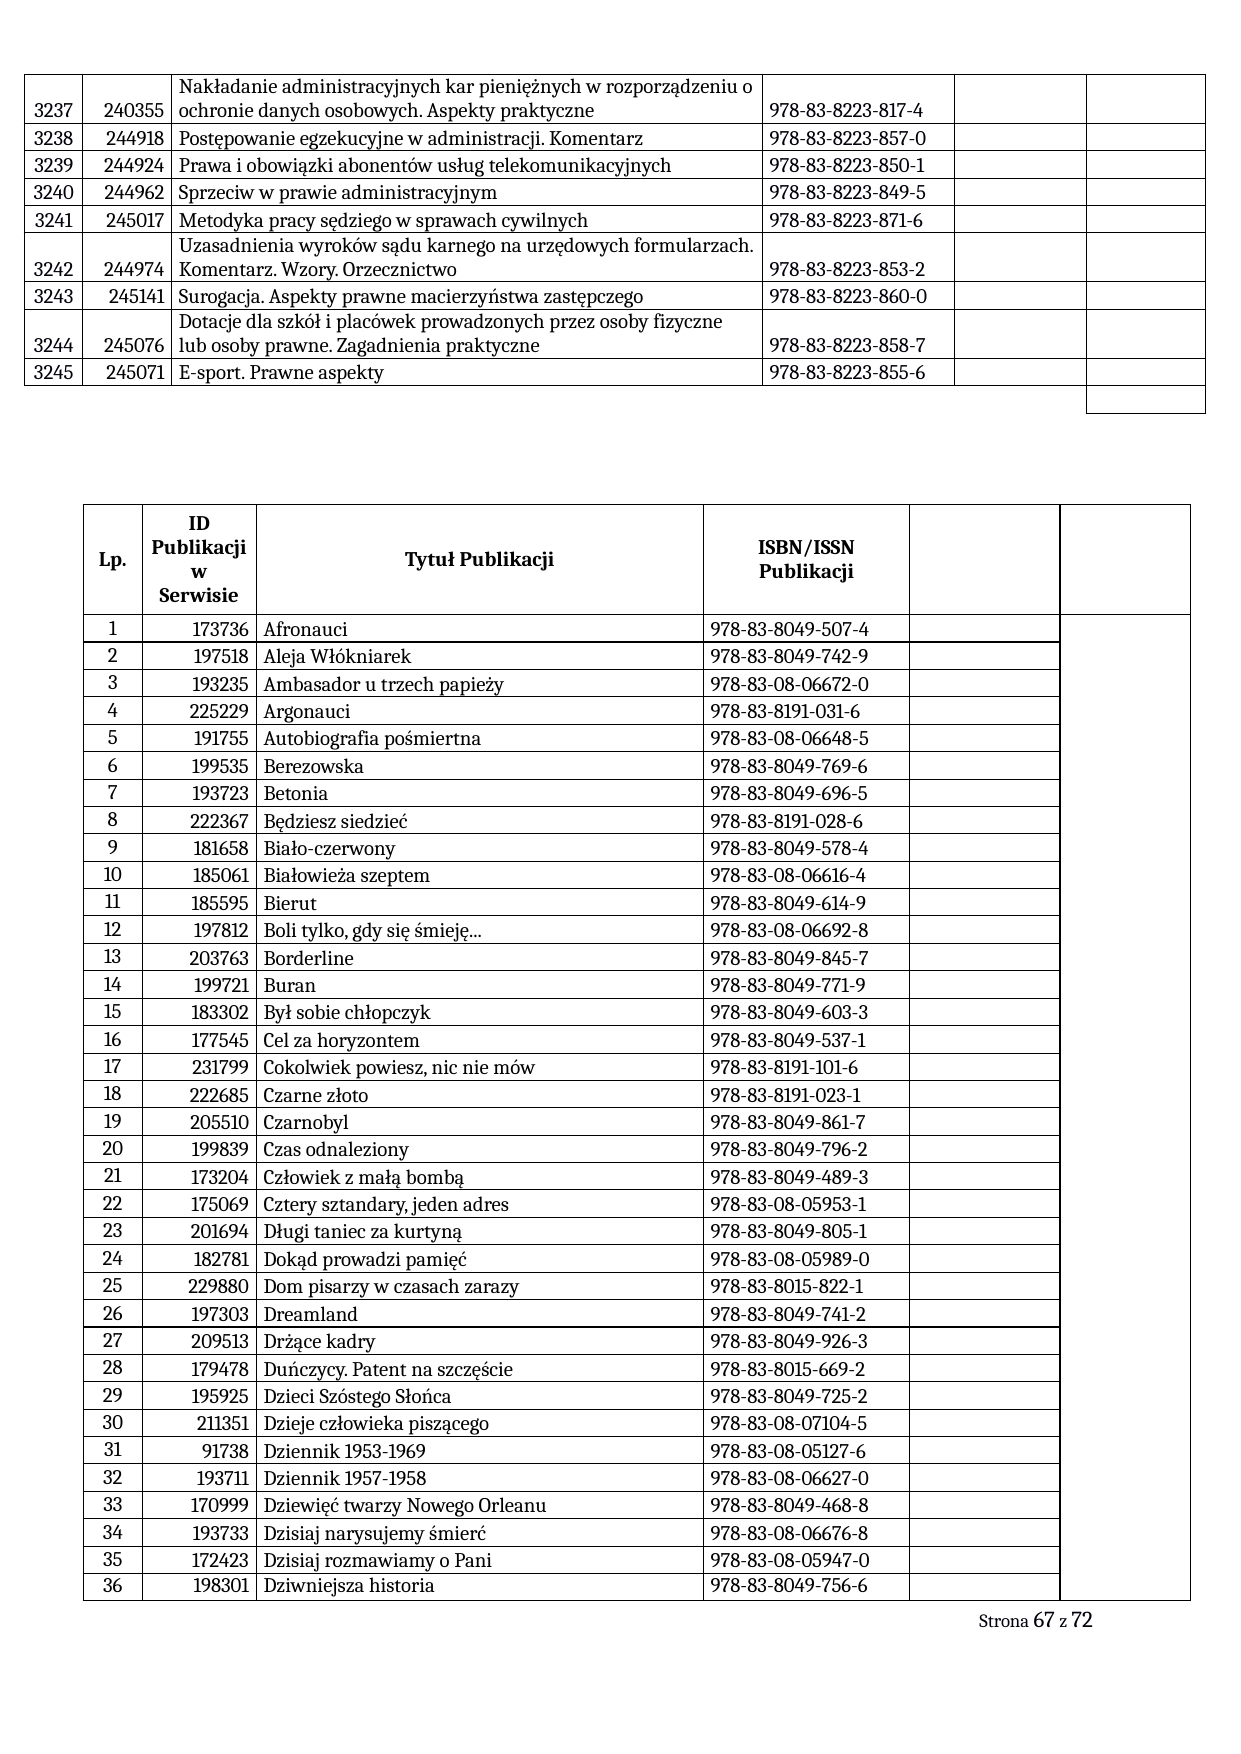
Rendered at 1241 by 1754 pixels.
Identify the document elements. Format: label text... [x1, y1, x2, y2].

table_cell Będziesz siedzieć [257, 807, 703, 833]
table_cell 5 [84, 725, 142, 751]
table_cell [910, 780, 1059, 806]
table_cell 12 [84, 916, 142, 943]
table_cell 199721 [143, 971, 256, 998]
table_cell [1087, 124, 1205, 150]
table_cell [1087, 359, 1205, 385]
table_cell [955, 310, 1086, 358]
table_cell Uzasadnienia wyroków sądu karnego na urzędowych formularzach. Komentarz. Wzory. Orzecznictwo [172, 233, 762, 281]
table_cell 3238 [25, 124, 82, 150]
table_cell 245071 [83, 359, 171, 385]
table_cell [910, 1464, 1059, 1491]
table_cell 211351 [143, 1410, 256, 1436]
table_header Tytuł Publikacji [257, 505, 703, 614]
table_cell Dom pisarzy w czasach zarazy [257, 1273, 703, 1299]
table_cell 91738 [143, 1437, 256, 1463]
table_cell Drżące kadry [257, 1328, 703, 1354]
table_cell 195925 [143, 1382, 256, 1408]
table_cell 978-83-8049-741-2 [704, 1300, 909, 1326]
table_cell [910, 1300, 1059, 1326]
table_cell [955, 359, 1086, 385]
table_cell Dzisiaj narysujemy śmierć [257, 1519, 703, 1546]
table_cell 7 [84, 780, 142, 806]
table_cell [1087, 282, 1205, 309]
table_cell [910, 643, 1059, 669]
table_cell 23 [84, 1218, 142, 1244]
table_cell Dzieci Szóstego Słońca [257, 1382, 703, 1408]
table_header [910, 505, 1059, 614]
table_cell Betonia [257, 780, 703, 806]
table_header [1061, 505, 1190, 614]
table_cell 177545 [143, 1026, 256, 1052]
table_cell [910, 999, 1059, 1025]
table_cell Boli tylko, gdy się śmieję... [257, 916, 703, 943]
table_cell 203763 [143, 944, 256, 970]
table_cell 978-83-8015-669-2 [704, 1355, 909, 1381]
table_cell 35 [84, 1547, 142, 1573]
table_cell Czarne złoto [257, 1081, 703, 1107]
table_cell Buran [257, 971, 703, 998]
table_cell 978-83-8049-805-1 [704, 1218, 909, 1244]
table_cell Białowieża szeptem [257, 862, 703, 888]
table_cell 3242 [25, 233, 82, 281]
table_cell 172423 [143, 1547, 256, 1573]
table_cell 978-83-08-06648-5 [704, 725, 909, 751]
table_cell 978-83-8191-023-1 [704, 1081, 909, 1107]
table_cell Dziennik 1957-1958 [257, 1464, 703, 1491]
table_header ISBN/ISSN Publikacji [704, 505, 909, 614]
table_cell [910, 670, 1059, 696]
table_cell 978-83-8223-857-0 [763, 124, 954, 150]
table_cell Borderline [257, 944, 703, 970]
table_cell Autobiografia pośmiertna [257, 725, 703, 751]
table_cell 6 [84, 752, 142, 778]
table_cell [910, 807, 1059, 833]
table_cell 245076 [83, 310, 171, 358]
table_cell 978-83-8049-696-5 [704, 780, 909, 806]
table_cell 978-83-8223-853-2 [763, 233, 954, 281]
table_cell 978-83-8223-858-7 [763, 310, 954, 358]
table_cell [910, 944, 1059, 970]
table_cell [1087, 233, 1205, 281]
table_cell [910, 1081, 1059, 1107]
table_cell [910, 1574, 1059, 1600]
table_header Lp. [84, 505, 142, 614]
table_cell Biało-czerwony [257, 834, 703, 861]
table_cell 978-83-08-06616-4 [704, 862, 909, 888]
table_cell [1087, 206, 1205, 232]
table_cell Cokolwiek powiesz, nic nie mów [257, 1054, 703, 1080]
table_cell 4 [84, 697, 142, 724]
table_cell [955, 282, 1086, 309]
table_cell [910, 725, 1059, 751]
table_cell 978-83-08-06627-0 [704, 1464, 909, 1491]
table_cell [910, 971, 1059, 998]
table_cell 978-83-8049-861-7 [704, 1108, 909, 1134]
table_cell Czarnobyl [257, 1108, 703, 1134]
table_cell 244974 [83, 233, 171, 281]
table_cell 978-83-8049-489-3 [704, 1163, 909, 1189]
table_cell 978-83-8049-507-4 [704, 615, 909, 641]
table_cell 978-83-08-05127-6 [704, 1437, 909, 1463]
table_cell 21 [84, 1163, 142, 1189]
table_cell 193711 [143, 1464, 256, 1491]
table_cell 179478 [143, 1355, 256, 1381]
table_cell Berezowska [257, 752, 703, 778]
table_cell 34 [84, 1519, 142, 1546]
table_cell 185595 [143, 889, 256, 915]
table_cell E-sport. Prawne aspekty [172, 359, 762, 385]
table_cell 17 [84, 1054, 142, 1080]
table_header ID Publikacji w Serwisie [143, 505, 256, 614]
table_cell [910, 1054, 1059, 1080]
table_cell Dzisiaj rozmawiamy o Pani [257, 1547, 703, 1573]
table_cell [910, 1245, 1059, 1272]
table_cell 25 [84, 1273, 142, 1299]
table_cell Duńczycy. Patent na szczęście [257, 1355, 703, 1381]
table_cell 20 [84, 1136, 142, 1162]
table_cell 198301 [143, 1574, 256, 1600]
table_cell 201694 [143, 1218, 256, 1244]
table_cell [910, 1190, 1059, 1217]
table_cell [910, 1163, 1059, 1189]
table_cell Cztery sztandary, jeden adres [257, 1190, 703, 1217]
table_cell [910, 1355, 1059, 1381]
table_cell 197518 [143, 643, 256, 669]
table_cell 11 [84, 889, 142, 915]
table_cell 978-83-8191-101-6 [704, 1054, 909, 1080]
table_cell 978-83-8049-537-1 [704, 1026, 909, 1052]
table_cell 3 [84, 670, 142, 696]
table_cell 8 [84, 807, 142, 833]
table_cell Metodyka pracy sędziego w sprawach cywilnych [172, 206, 762, 232]
table_cell 3237 [25, 75, 82, 123]
table_cell Argonauci [257, 697, 703, 724]
table_cell 2 [84, 643, 142, 669]
table_cell 170999 [143, 1492, 256, 1518]
table_cell [1087, 386, 1205, 412]
table_cell 244924 [83, 151, 171, 177]
table_cell Aleja Włókniarek [257, 643, 703, 669]
table_cell [954, 386, 1086, 412]
table_cell Dziennik 1953-1969 [257, 1437, 703, 1463]
table_cell 205510 [143, 1108, 256, 1134]
table_cell [910, 1437, 1059, 1463]
table_cell [910, 1273, 1059, 1299]
table_cell 3240 [25, 179, 82, 205]
table_cell 3241 [25, 206, 82, 232]
table_cell [955, 124, 1086, 150]
table_cell 978-83-08-05989-0 [704, 1245, 909, 1272]
table_cell Długi taniec za kurtyną [257, 1218, 703, 1244]
table_cell 978-83-8049-578-4 [704, 834, 909, 861]
table_cell [910, 697, 1059, 724]
table_cell 9 [84, 834, 142, 861]
table_cell [910, 1108, 1059, 1134]
table_cell 173736 [143, 615, 256, 641]
table_cell [910, 1136, 1059, 1162]
table_cell 978-83-8049-614-9 [704, 889, 909, 915]
table_cell [910, 1382, 1059, 1408]
table_cell 3243 [25, 282, 82, 309]
table_cell [910, 1026, 1059, 1052]
table_cell Cel za horyzontem [257, 1026, 703, 1052]
table_cell 3245 [25, 359, 82, 385]
table_cell 24 [84, 1245, 142, 1272]
table_cell 978-83-08-06672-0 [704, 670, 909, 696]
table_cell [1087, 151, 1205, 177]
table_cell 244962 [83, 179, 171, 205]
table_cell 978-83-08-06692-8 [704, 916, 909, 943]
table_cell 16 [84, 1026, 142, 1052]
table_cell [171, 386, 762, 412]
table_cell 197812 [143, 916, 256, 943]
table_cell 197303 [143, 1300, 256, 1326]
table_cell 225229 [143, 697, 256, 724]
table_cell 1 [84, 615, 142, 641]
table_cell Człowiek z małą bombą [257, 1163, 703, 1189]
table_cell 173204 [143, 1163, 256, 1189]
table_cell 10 [84, 862, 142, 888]
table_cell Dziewięć twarzy Nowego Orleanu [257, 1492, 703, 1518]
table_cell [955, 233, 1086, 281]
table_cell 191755 [143, 725, 256, 751]
table_cell 19 [84, 1108, 142, 1134]
table_cell 31 [84, 1437, 142, 1463]
table_cell [910, 1218, 1059, 1244]
table_cell 229880 [143, 1273, 256, 1299]
table_cell 33 [84, 1492, 142, 1518]
table_cell 29 [84, 1382, 142, 1408]
table_cell 978-83-8191-028-6 [704, 807, 909, 833]
table_cell 222685 [143, 1081, 256, 1107]
table_cell [955, 151, 1086, 177]
table_cell Dotacje dla szkół i placówek prowadzonych przez osoby fizyczne lub osoby prawne. Zagadnienia praktyczne [172, 310, 762, 358]
table_cell 978-83-8049-926-3 [704, 1328, 909, 1354]
table_cell [24, 386, 83, 412]
table_cell 175069 [143, 1190, 256, 1217]
table_cell Nakładanie administracyjnych kar pieniężnych w rozporządzeniu o ochronie danych osobowych. Aspekty praktyczne [172, 75, 762, 123]
table_cell 978-83-8049-603-3 [704, 999, 909, 1025]
table_cell [910, 1410, 1059, 1436]
table_cell [1087, 310, 1205, 358]
table_cell 193733 [143, 1519, 256, 1546]
table_cell [955, 206, 1086, 232]
table_cell Surogacja. Aspekty prawne macierzyństwa zastępczego [172, 282, 762, 309]
table_cell Dreamland [257, 1300, 703, 1326]
table_cell [910, 1328, 1059, 1354]
table_cell 3244 [25, 310, 82, 358]
table_cell 978-83-8223-850-1 [763, 151, 954, 177]
table_cell 978-83-8223-860-0 [763, 282, 954, 309]
table_cell 3239 [25, 151, 82, 177]
table_cell 978-83-8049-756-6 [704, 1574, 909, 1600]
table_cell [910, 1547, 1059, 1573]
table_cell 183302 [143, 999, 256, 1025]
table_cell Był sobie chłopczyk [257, 999, 703, 1025]
table_cell 209513 [143, 1328, 256, 1354]
table_cell [910, 889, 1059, 915]
table_cell Sprzeciw w prawie administracyjnym [172, 179, 762, 205]
table_cell 978-83-8223-855-6 [763, 359, 954, 385]
table_cell 28 [84, 1355, 142, 1381]
table_cell [910, 1492, 1059, 1518]
table_cell [910, 752, 1059, 778]
table_cell 13 [84, 944, 142, 970]
table_cell [1087, 75, 1205, 123]
table_cell 245141 [83, 282, 171, 309]
table_cell [955, 179, 1086, 205]
table_cell 978-83-8049-725-2 [704, 1382, 909, 1408]
table_cell 244918 [83, 124, 171, 150]
table_cell [955, 75, 1086, 123]
table_cell Bierut [257, 889, 703, 915]
table_cell [910, 615, 1059, 641]
table_cell 978-83-8049-771-9 [704, 971, 909, 998]
table_cell 15 [84, 999, 142, 1025]
table_cell 22 [84, 1190, 142, 1217]
table_cell 14 [84, 971, 142, 998]
table_cell 26 [84, 1300, 142, 1326]
table_cell 978-83-8049-769-6 [704, 752, 909, 778]
table_cell [910, 916, 1059, 943]
table_cell [910, 1519, 1059, 1546]
table_cell 978-83-08-05953-1 [704, 1190, 909, 1217]
table_cell [910, 862, 1059, 888]
table_cell 185061 [143, 862, 256, 888]
table_cell Dzieje człowieka piszącego [257, 1410, 703, 1436]
table_cell 199535 [143, 752, 256, 778]
table_cell [1087, 179, 1205, 205]
table_cell 240355 [83, 75, 171, 123]
table_cell 978-83-8223-871-6 [763, 206, 954, 232]
table_cell [762, 386, 954, 412]
table_cell 978-83-8049-742-9 [704, 643, 909, 669]
table_cell Postępowanie egzekucyjne w administracji. Komentarz [172, 124, 762, 150]
table_cell 978-83-08-07104-5 [704, 1410, 909, 1436]
table_cell 27 [84, 1328, 142, 1354]
table_cell Dziwniejsza historia [257, 1574, 703, 1600]
table_cell 193723 [143, 780, 256, 806]
table_cell 978-83-8049-796-2 [704, 1136, 909, 1162]
table_cell 193235 [143, 670, 256, 696]
table_cell Ambasador u trzech papieży [257, 670, 703, 696]
table_cell 978-83-8049-468-8 [704, 1492, 909, 1518]
table_cell 18 [84, 1081, 142, 1107]
table_cell 978-83-8049-845-7 [704, 944, 909, 970]
table_cell 978-83-08-05947-0 [704, 1547, 909, 1573]
table_cell 978-83-8223-817-4 [763, 75, 954, 123]
table_cell 182781 [143, 1245, 256, 1272]
table_cell 231799 [143, 1054, 256, 1080]
table_cell 199839 [143, 1136, 256, 1162]
table_cell 978-83-8015-822-1 [704, 1273, 909, 1299]
table_cell 36 [84, 1574, 142, 1600]
table_cell Czas odnaleziony [257, 1136, 703, 1162]
table_cell 222367 [143, 807, 256, 833]
table_cell 32 [84, 1464, 142, 1491]
table_cell 245017 [83, 206, 171, 232]
table_cell Dokąd prowadzi pamięć [257, 1245, 703, 1272]
table_cell 978-83-8223-849-5 [763, 179, 954, 205]
table_cell Prawa i obowiązki abonentów usług telekomunikacyjnych [172, 151, 762, 177]
table_cell [910, 834, 1059, 861]
table_cell Afronauci [257, 615, 703, 641]
table_cell [83, 386, 171, 412]
table_cell 30 [84, 1410, 142, 1436]
table_cell 978-83-8191-031-6 [704, 697, 909, 724]
table_cell [1061, 615, 1190, 1600]
table_cell 978-83-08-06676-8 [704, 1519, 909, 1546]
table_cell 181658 [143, 834, 256, 861]
